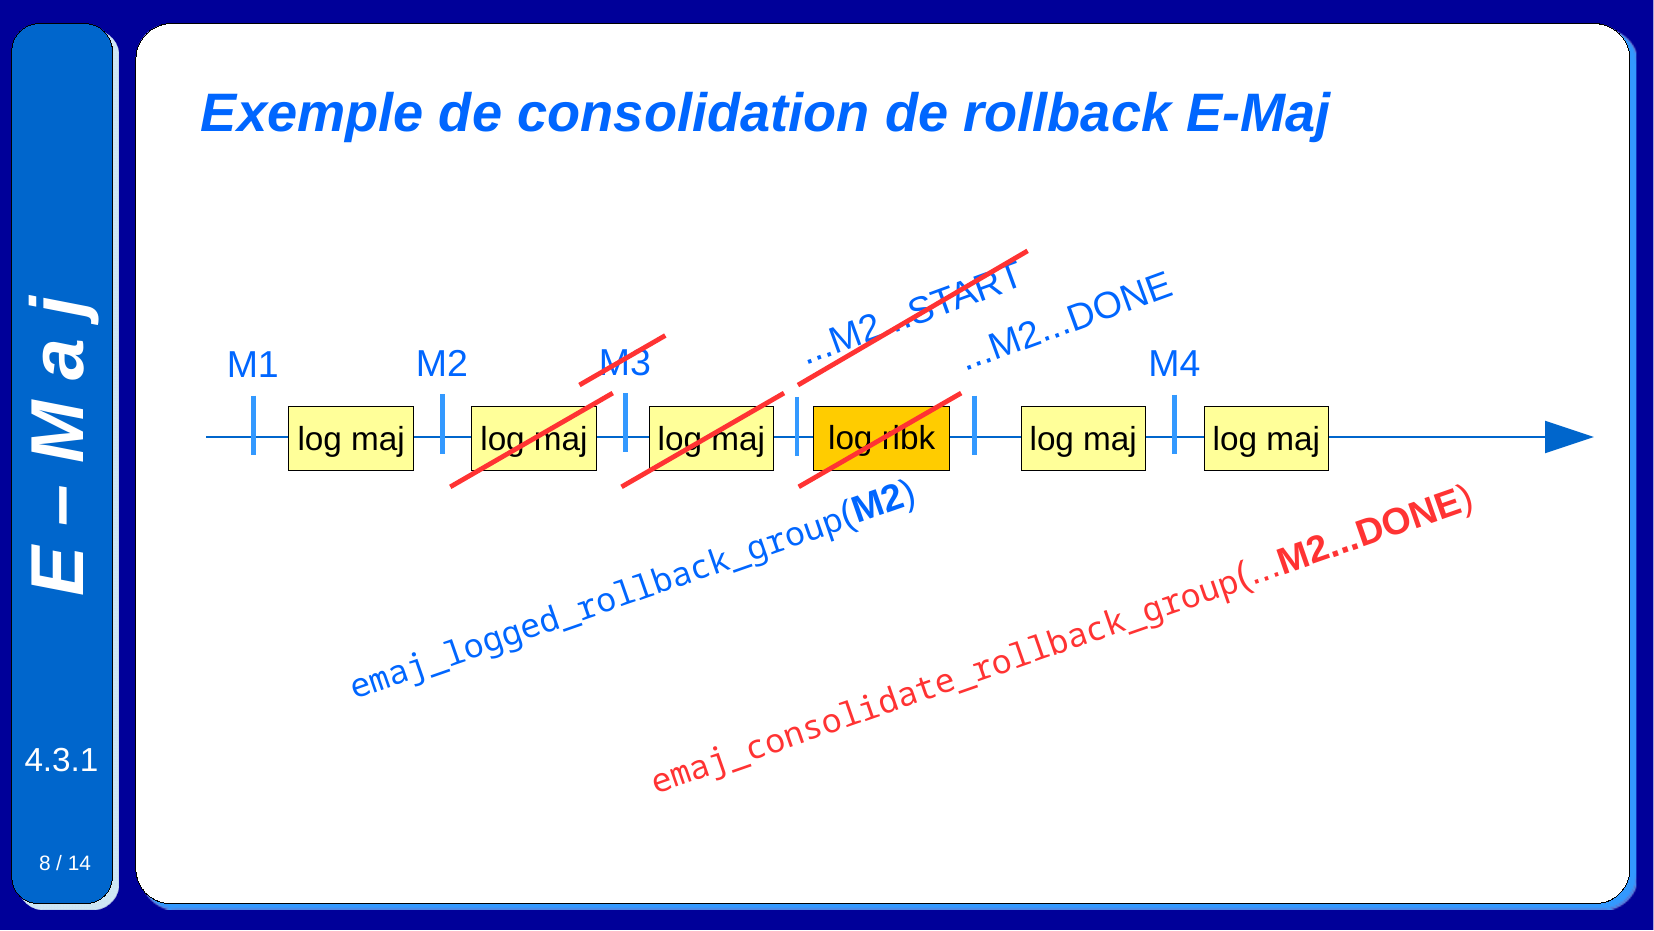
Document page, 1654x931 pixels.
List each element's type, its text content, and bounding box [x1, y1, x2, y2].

text_box emaj_logged_rollback_group(M2) [326, 471, 941, 731]
text_box log rlbk [813, 406, 932, 471]
title Exemple de consolidation de rollback E-Maj [200, 34, 1575, 191]
text_box M2 [401, 335, 483, 393]
text_box log maj [1021, 406, 1146, 471]
text_box M3 [584, 334, 661, 379]
text_box log maj [656, 406, 774, 471]
text_box log maj [288, 406, 414, 471]
text_box ...M2...DONE [937, 250, 1195, 391]
text_box M3 [584, 339, 666, 392]
text_box log maj [471, 406, 583, 471]
text_box emaj_consolidate_rollback_group(...M2...DONE) [627, 462, 1499, 825]
text_box M4 [1133, 335, 1216, 393]
text_box ...M2...START [777, 241, 1046, 383]
text_box M1 [212, 336, 294, 394]
text_box log maj [1204, 406, 1329, 471]
text_box log rlbk [833, 406, 950, 471]
text_box log maj [649, 406, 755, 467]
text_box log maj [485, 406, 597, 471]
